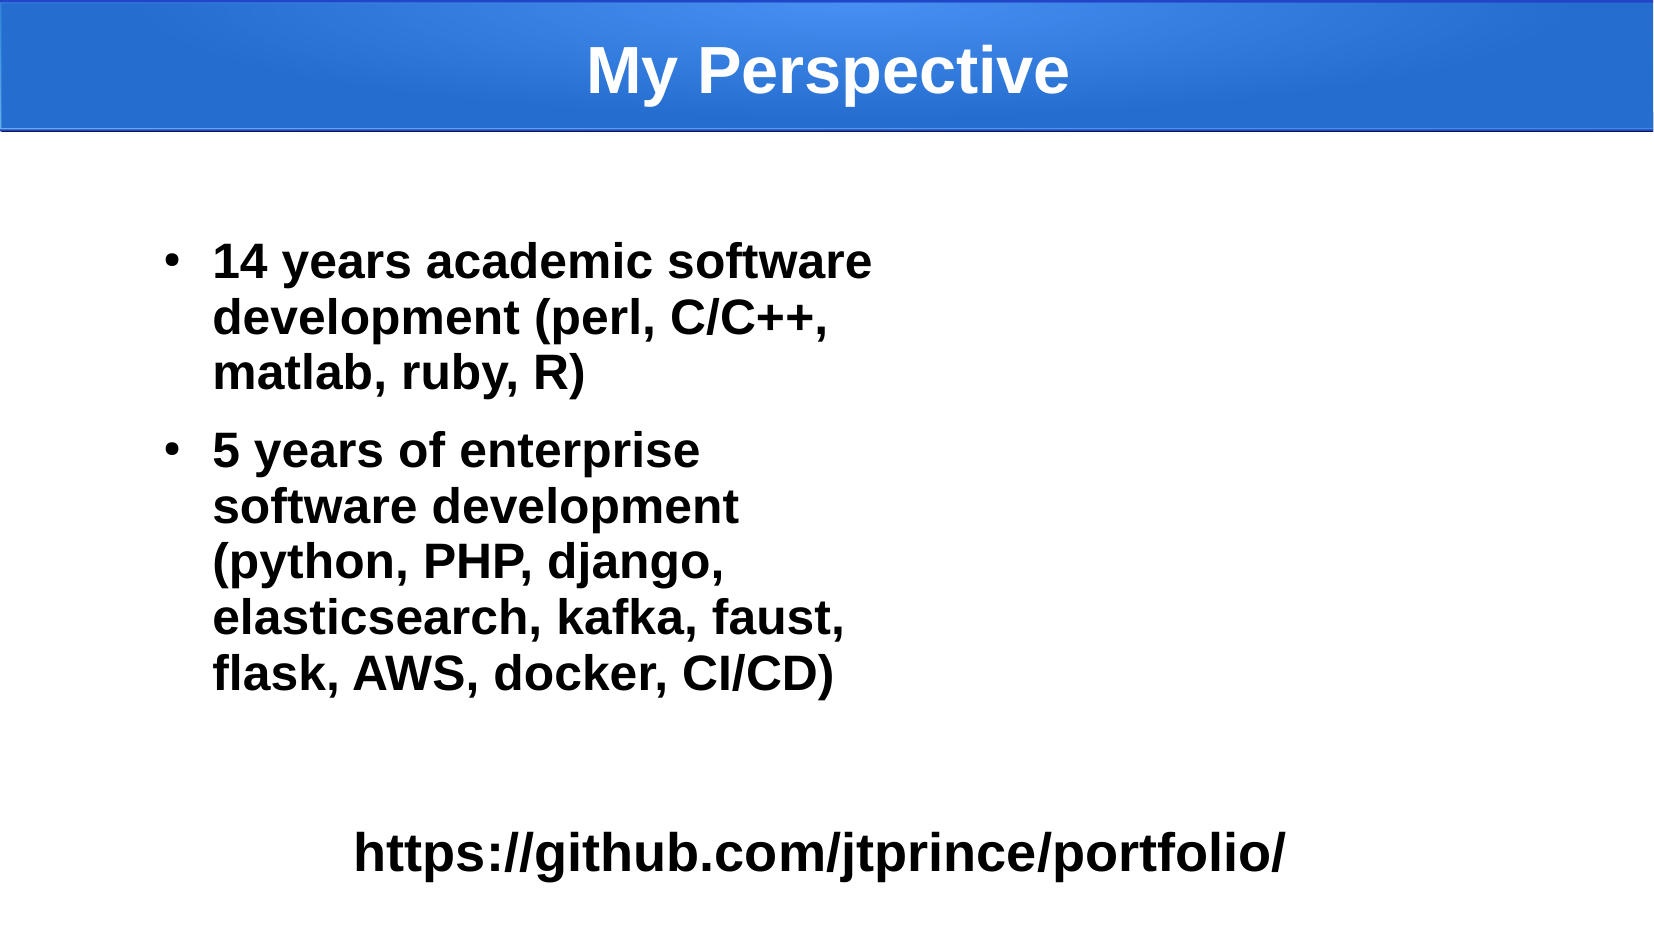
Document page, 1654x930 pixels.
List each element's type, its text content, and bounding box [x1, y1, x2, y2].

list 14 years academic software development (perl, C/C++, matlab, ruby, R) 5 years of enterprise software development (python, PHP, django, elasticsearch, kafka, faust, flask, AWS, docker, CI/CD) [147, 233, 886, 773]
list https://github.com/jtprince/portfolio/ [353, 822, 1554, 930]
title My Perspective [82, 5, 1576, 135]
